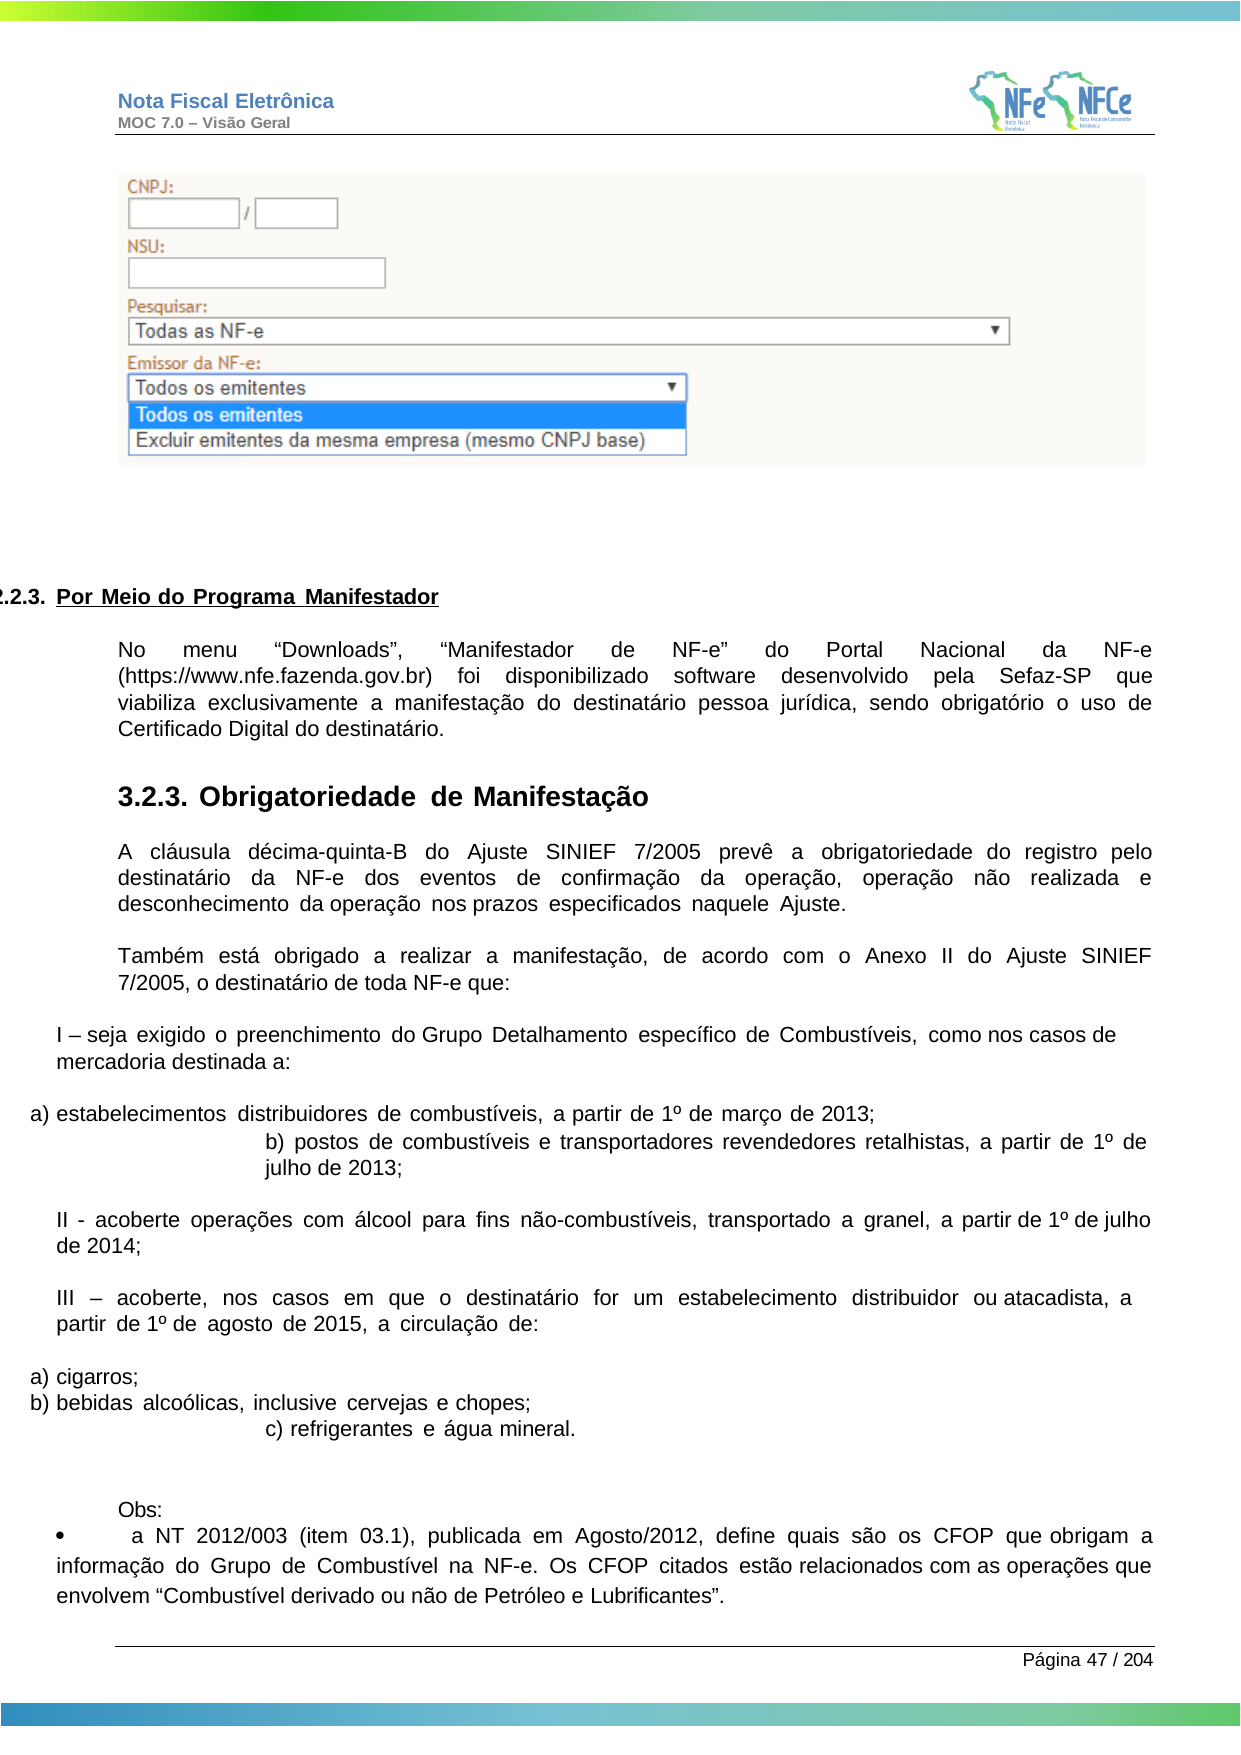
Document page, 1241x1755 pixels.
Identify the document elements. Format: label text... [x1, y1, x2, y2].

subtitle Por Meio do Programa Manifestador [0, 584, 1199, 609]
text A cláusula décima-quinta-B do Ajuste SINIEF 7/2005 prevê a obrigatoriedade do registro pelo destinatário da NF-e dos eventos de confirmação da operação, operação não realizada e desconhecimento da operação nos prazos especificados naquele Ajuste. [118, 839, 1153, 916]
subtitle Obrigatoriedade de Manifestação [118, 780, 1199, 813]
list postos de combustíveis e transportadores revendedores retalhistas, a partir de 1º de julho de 2013; [265, 1128, 1152, 1180]
text No menu “Downloads”, “Manifestador de NF-e” do Portal Nacional da NF-e (https://www.nfe.fazenda.gov.br) foi disponibilizado software desenvolvido pela Sefaz-SP que viabiliza exclusivamente a manifestação do destinatário pessoa jurídica, sendo obrigatório o uso de Certificado Digital do destinatário. [118, 637, 1153, 741]
list refrigerantes e água mineral. [265, 1416, 1199, 1442]
list bebidas alcoólicas, inclusive cervejas e chopes; [30, 1390, 1199, 1415]
text Obs: [118, 1496, 1199, 1522]
list – seja exigido o preenchimento do Grupo Detalhamento específico de Combustíveis, como nos casos de mercadoria destinada a: [56, 1022, 1127, 1074]
list a NT 2012/003 (item 03.1), publicada em Agosto/2012, define quais são os CFOP que obrigam a informação do Grupo de Combustível na NF-e. Os CFOP citados estão relacionados com as operações que envolvem “Combustível derivado ou não de Petróleo e Lubrificantes”. [56, 1523, 1153, 1608]
list - acoberte operações com álcool para fins não-combustíveis, transportado a granel, a partir de 1º de julho de 2014; [56, 1207, 1153, 1258]
list estabelecimentos distribuidores de combustíveis, a partir de 1º de março de 2013; [30, 1101, 1199, 1126]
list cigarros; [30, 1364, 1199, 1389]
text Também está obrigado a realizar a manifestação, de acordo com o Anexo II do Ajuste SINIEF 7/2005, o destinatário de toda NF-e que: [118, 943, 1153, 995]
list – acoberte, nos casos em que o destinatário for um estabelecimento distribuidor ou atacadista, a partir de 1º de agosto de 2015, a circulação de: [56, 1285, 1152, 1336]
